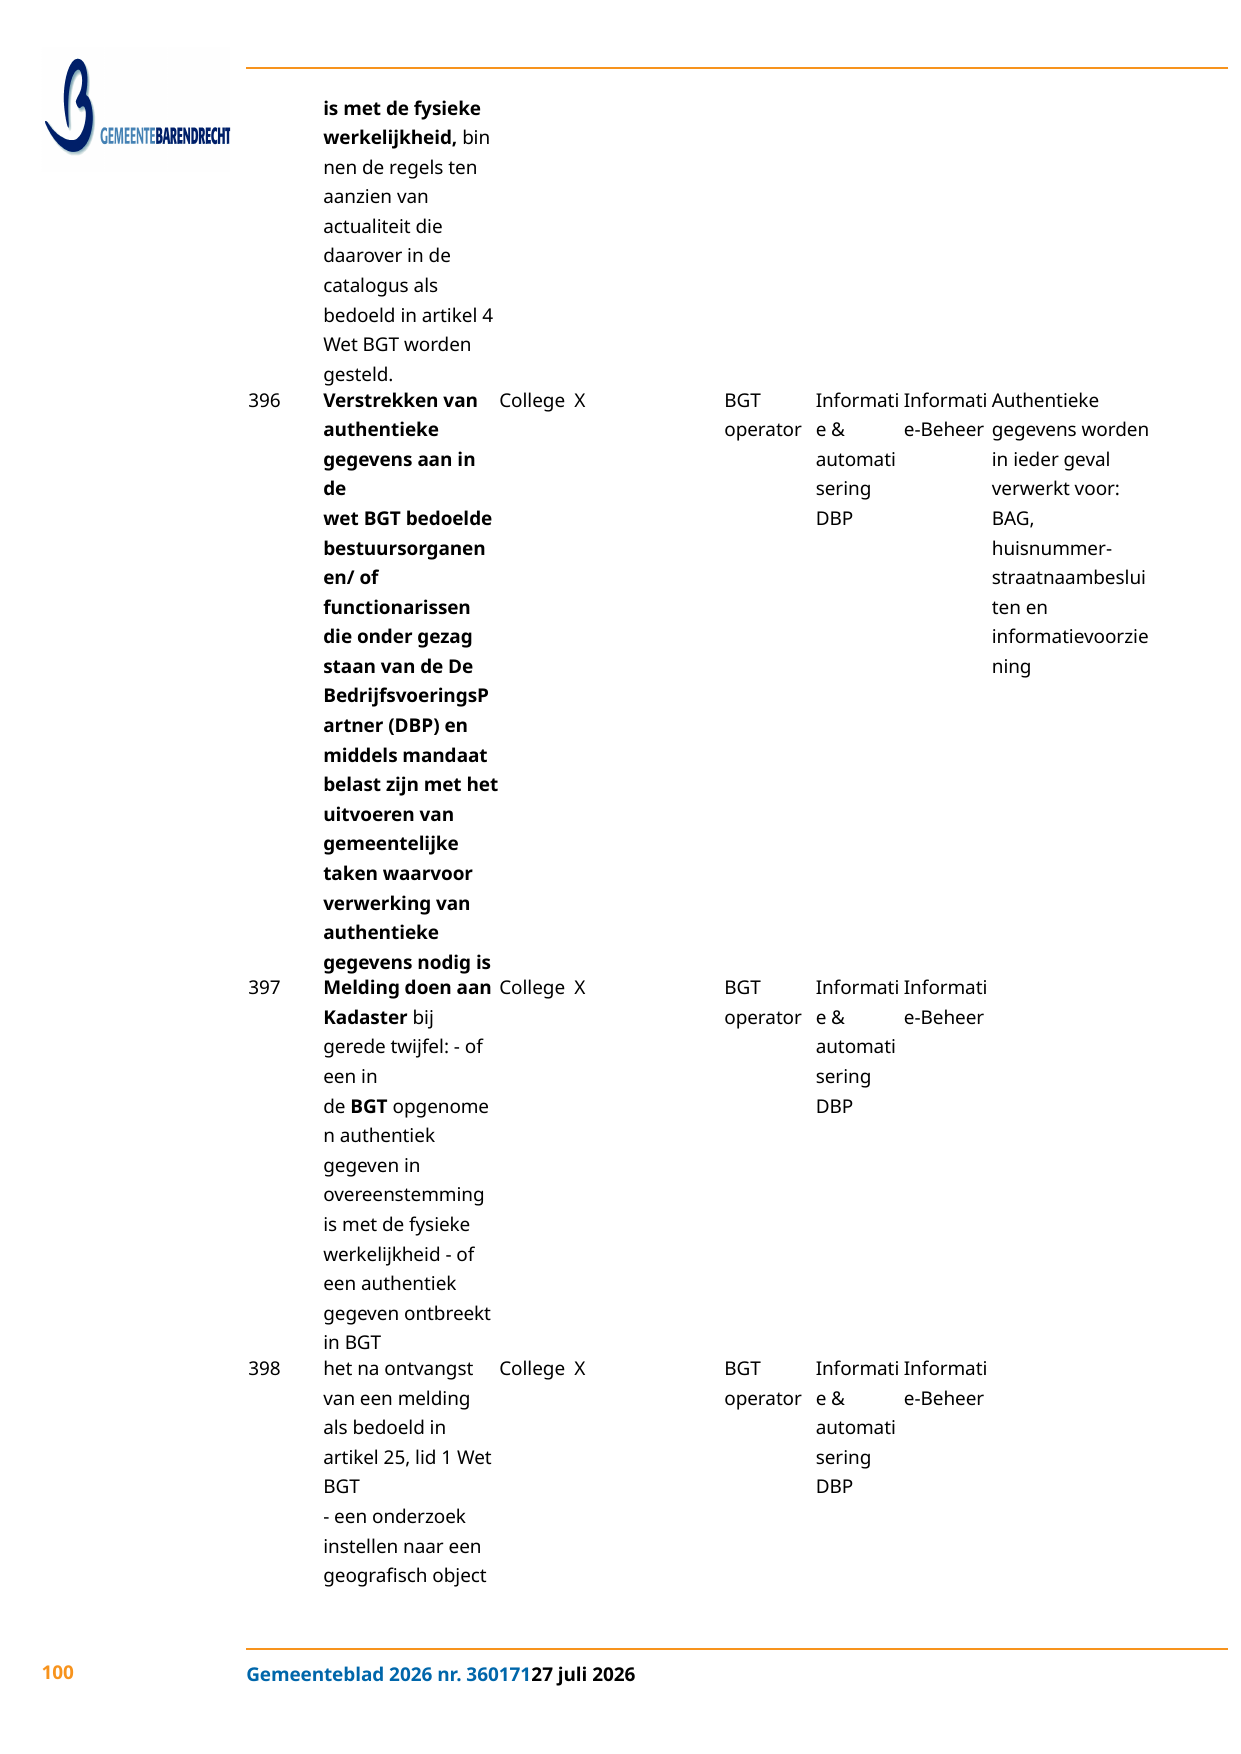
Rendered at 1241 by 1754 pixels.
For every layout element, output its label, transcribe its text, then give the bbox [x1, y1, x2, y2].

table_cell [992, 975, 1152, 1355]
table_cell BGT operator [724, 1355, 816, 1588]
table_cell Informatie-Beheer [904, 1355, 992, 1588]
table_cell X [574, 1355, 649, 1588]
table_cell BGT operator [724, 387, 816, 974]
table_cell het na ontvangst van een melding als bedoeld in artikel 25, lid 1 Wet BGT - een onderzoek instellen naar een geografisch object [323, 1355, 499, 1588]
table_cell 398 [248, 1355, 323, 1588]
table_cell [992, 1355, 1152, 1588]
table_cell Melding doen aan Kadaster bij gerede twijfel: - of een in de BGT opgenomen authentiek gegeven in overeenstemming is met de fysieke werkelijkheid - of een authentiek gegeven ontbreekt in BGT [323, 975, 499, 1355]
table_cell [992, 95, 1152, 387]
picture [41, 47, 231, 172]
table_cell [248, 95, 323, 387]
table_cell Informatie & automatisering DBP [816, 1355, 904, 1588]
table_cell [649, 1355, 724, 1588]
table_cell X [574, 387, 649, 974]
table_cell 397 [248, 975, 323, 1355]
table_cell Verstrekken van authentieke gegevens aan in de wet BGT bedoelde bestuursorganen en/ of functionarissen die onder gezag staan van de De BedrijfsvoeringsPartner (DBP) en middels mandaat belast zijn met het uitvoeren van gemeentelijke taken waarvoor verwerking van authentieke gegevens nodig is [323, 387, 499, 974]
table_cell [904, 95, 992, 387]
table_cell Authentieke gegevens worden in ieder geval verwerkt voor: BAG, huisnummer- straatnaambesluiten en informatievoorziening [992, 387, 1152, 974]
table_cell 396 [248, 387, 323, 974]
table_cell X [574, 975, 649, 1355]
table_cell [649, 975, 724, 1355]
table_cell Informatie-Beheer [904, 387, 992, 974]
table_cell [816, 95, 904, 387]
table_cell [499, 95, 574, 387]
table_cell College [499, 975, 574, 1355]
table_cell BGT operator [724, 975, 816, 1355]
table_cell [574, 95, 649, 387]
table_cell [649, 387, 724, 974]
table_cell Informatie & automatisering DBP [816, 975, 904, 1355]
table_cell College [499, 1355, 574, 1588]
table_cell [649, 95, 724, 387]
table_cell is met de fysieke werkelijkheid, binnen de regels ten aanzien van actualiteit die daarover in de catalogus als bedoeld in artikel 4 Wet BGT worden gesteld. [323, 95, 499, 387]
table_cell Informatie-Beheer [904, 975, 992, 1355]
table_cell [724, 95, 816, 387]
table_cell College [499, 387, 574, 974]
table_cell Informatie & automatisering DBP [816, 387, 904, 974]
